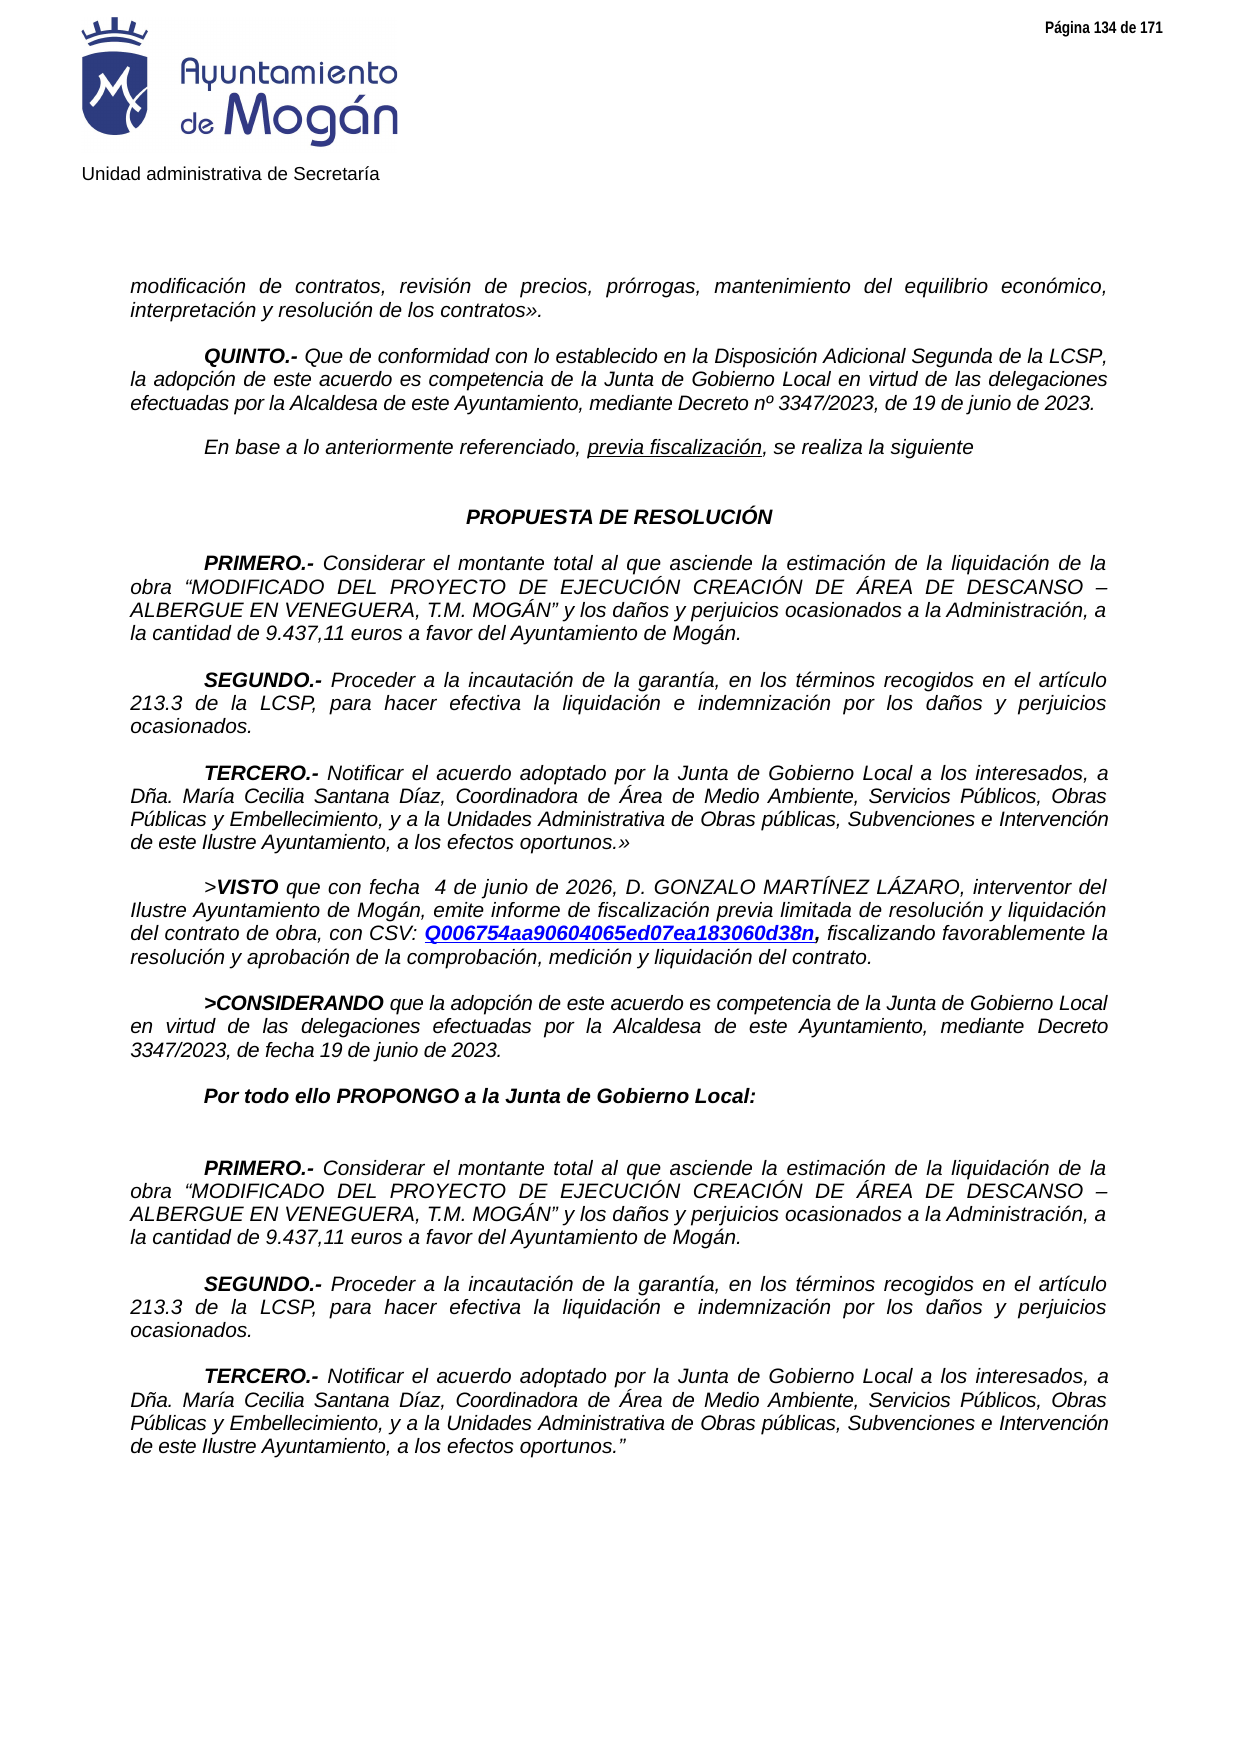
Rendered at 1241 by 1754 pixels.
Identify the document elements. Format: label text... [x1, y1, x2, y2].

text >CONSIDERANDO que la adopción de este acuerdo es competencia de la Junta de Gobierno Local en virtud de las delegaciones efectuadas por la Alcaldesa de este Ayuntamiento, mediante Decreto 3347/2023, de fecha 19 de junio de 2023. [130, 992, 1110, 1061]
text QUINTO.- Que de conformidad con lo establecido en la Disposición Adicional Segunda de la LCSP, la adopción de este acuerdo es competencia de la Junta de Gobierno Local en virtud de las delegaciones efectuadas por la Alcaldesa de este Ayuntamiento, mediante Decreto nº 3347/2023, de 19 de junio de 2023. [130, 344, 1110, 414]
text SEGUNDO.- Proceder a la incautación de la garantía, en los términos recogidos en el artículo 213.3 de la LCSP, para hacer efectiva la liquidación e indemnización por los daños y perjuicios ocasionados. [130, 1272, 1110, 1342]
text TERCERO.- Notificar el acuerdo adoptado por la Junta de Gobierno Local a los interesados, a Dña. María Cecilia Santana Díaz, Coordinadora de Área de Medio Ambiente, Servicios Públicos, Obras Públicas y Embellecimiento, y a la Unidades Administrativa de Obras públicas, Subvenciones e Intervención de este Ilustre Ayuntamiento, a los efectos oportunos.” [130, 1365, 1110, 1458]
text PRIMERO.- Considerar el montante total al que asciende la estimación de la liquidación de la obra “MODIFICADO DEL PROYECTO DE EJECUCIÓN CREACIÓN DE ÁREA DE DESCANSO – ALBERGUE EN VENEGUERA, T.M. MOGÁN” y los daños y perjuicios ocasionados a la Administración, a la cantidad de 9.437,11 euros a favor del Ayuntamiento de Mogán. [130, 1156, 1110, 1249]
text SEGUNDO.- Proceder a la incautación de la garantía, en los términos recogidos en el artículo 213.3 de la LCSP, para hacer efectiva la liquidación e indemnización por los daños y perjuicios ocasionados. [130, 668, 1110, 738]
text modificación de contratos, revisión de precios, prórrogas, mantenimiento del equilibrio económico, interpretación y resolución de los contratos». [130, 275, 1110, 321]
text TERCERO.- Notificar el acuerdo adoptado por la Junta de Gobierno Local a los interesados, a Dña. María Cecilia Santana Díaz, Coordinadora de Área de Medio Ambiente, Servicios Públicos, Obras Públicas y Embellecimiento, y a la Unidades Administrativa de Obras públicas, Subvenciones e Intervención de este Ilustre Ayuntamiento, a los efectos oportunos.» [130, 761, 1110, 854]
text En base a lo anteriormente referenciado, previa fiscalización, se realiza la siguiente [130, 436, 1110, 459]
text PRIMERO.- Considerar el montante total al que asciende la estimación de la liquidación de la obra “MODIFICADO DEL PROYECTO DE EJECUCIÓN CREACIÓN DE ÁREA DE DESCANSO – ALBERGUE EN VENEGUERA, T.M. MOGÁN” y los daños y perjuicios ocasionados a la Administración, a la cantidad de 9.437,11 euros a favor del Ayuntamiento de Mogán. [130, 552, 1110, 645]
picture [81, 17, 398, 153]
text Por todo ello PROPONGO a la Junta de Gobierno Local: [130, 1084, 1110, 1108]
text PROPUESTA DE RESOLUCIÓN [130, 506, 1110, 529]
text >VISTO que con fecha 4 de junio de 2026, D. GONZALO MARTÍNEZ LÁZARO, interventor del Ilustre Ayuntamiento de Mogán, emite informe de fiscalización previa limitada de resolución y liquidación del contrato de obra, con CSV: Q006754aa90604065ed07ea183060d38n, fiscalizando favorablemente la resolución y aprobación de la comprobación, medición y liquidación del contrato. [130, 876, 1110, 968]
